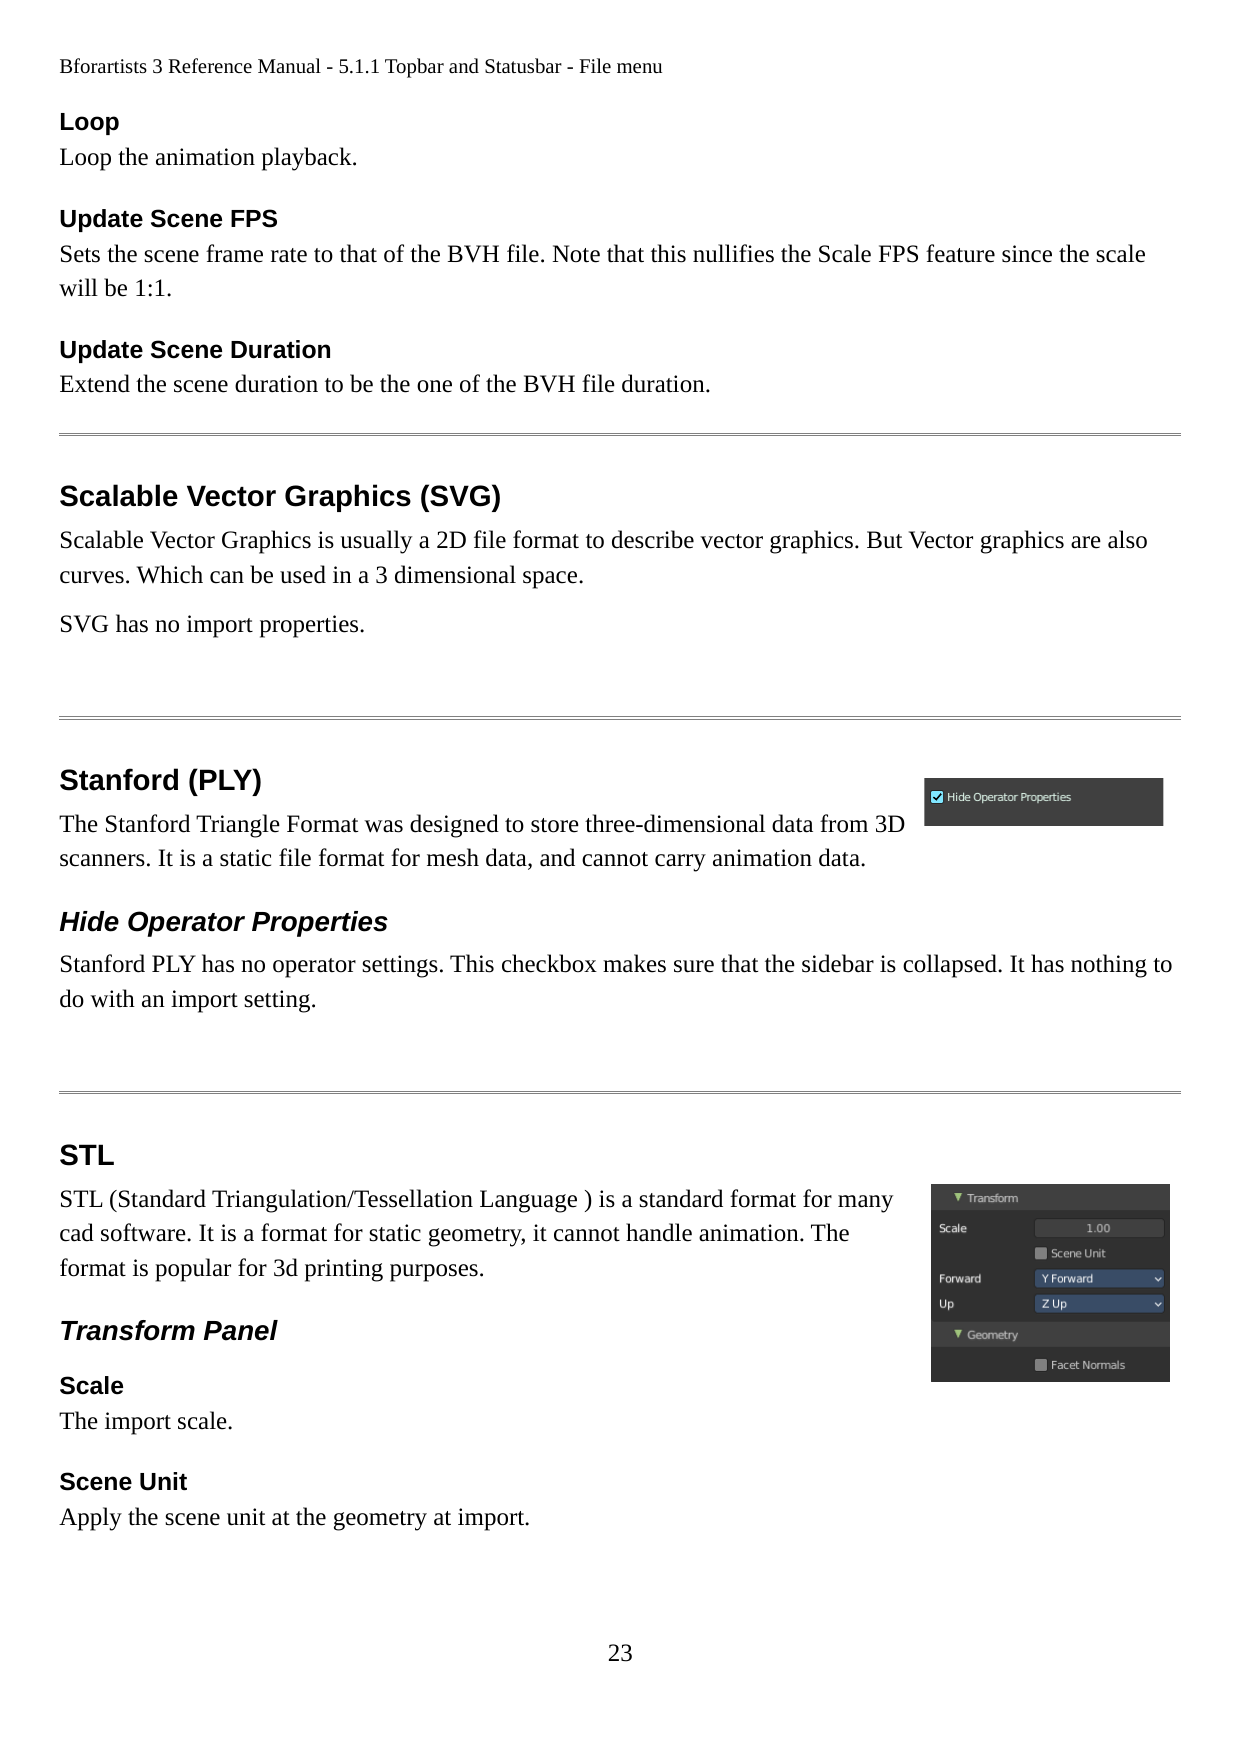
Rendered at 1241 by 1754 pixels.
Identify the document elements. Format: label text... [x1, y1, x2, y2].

picture [931, 1184, 1170, 1382]
text The Stanford Triangle Format was designed to store three-dimensional data from 3D scanners. It is a static file format for mesh data, and cannot carry animation data. [59, 809, 1181, 872]
text STL (Standard Triangulation/Tessellation Language ) is a standard format for many cad software. It is a format for static geometry, it cannot handle animation. The format is popular for 3d printing purposes. [59, 1184, 931, 1281]
subtitle Stanford (PLY) [59, 763, 1181, 796]
subtitle Scalable Vector Graphics (SVG) [59, 479, 1181, 513]
subtitle Hide Operator Properties [59, 905, 1181, 937]
subtitle Update Scene FPS [59, 204, 1181, 232]
subtitle Loop [59, 107, 1181, 136]
subtitle STL [59, 1137, 1181, 1171]
text SVG has no import properties. [59, 609, 1181, 638]
subtitle Transform Panel [59, 1314, 931, 1346]
subtitle Scene Unit [59, 1467, 1181, 1496]
text Loop the animation playback. [59, 142, 1181, 171]
subtitle Scale [59, 1371, 1181, 1400]
text Sets the scene frame rate to that of the BVH file. Note that this nullifies the Scale FPS feature since the scale will be 1:1. [59, 239, 1181, 302]
text Stanford PLY has no operator settings. This checkbox makes sure that the sidebar is collapsed. It has nothing to do with an import setting. [59, 949, 1181, 1013]
picture [924, 778, 1164, 826]
text Scalable Vector Graphics is usually a 2D file format to describe vector graphics. But Vector graphics are also curves. Which can be used in a 3 dimensional space. [59, 526, 1181, 589]
subtitle [1170, 1314, 1181, 1346]
text Extend the scene duration to be the one of the BVH file duration. [59, 369, 1181, 398]
text The import scale. [59, 1406, 1181, 1435]
subtitle Update Scene Duration [59, 335, 1181, 363]
text Apply the scene unit at the geometry at import. [59, 1502, 1181, 1531]
